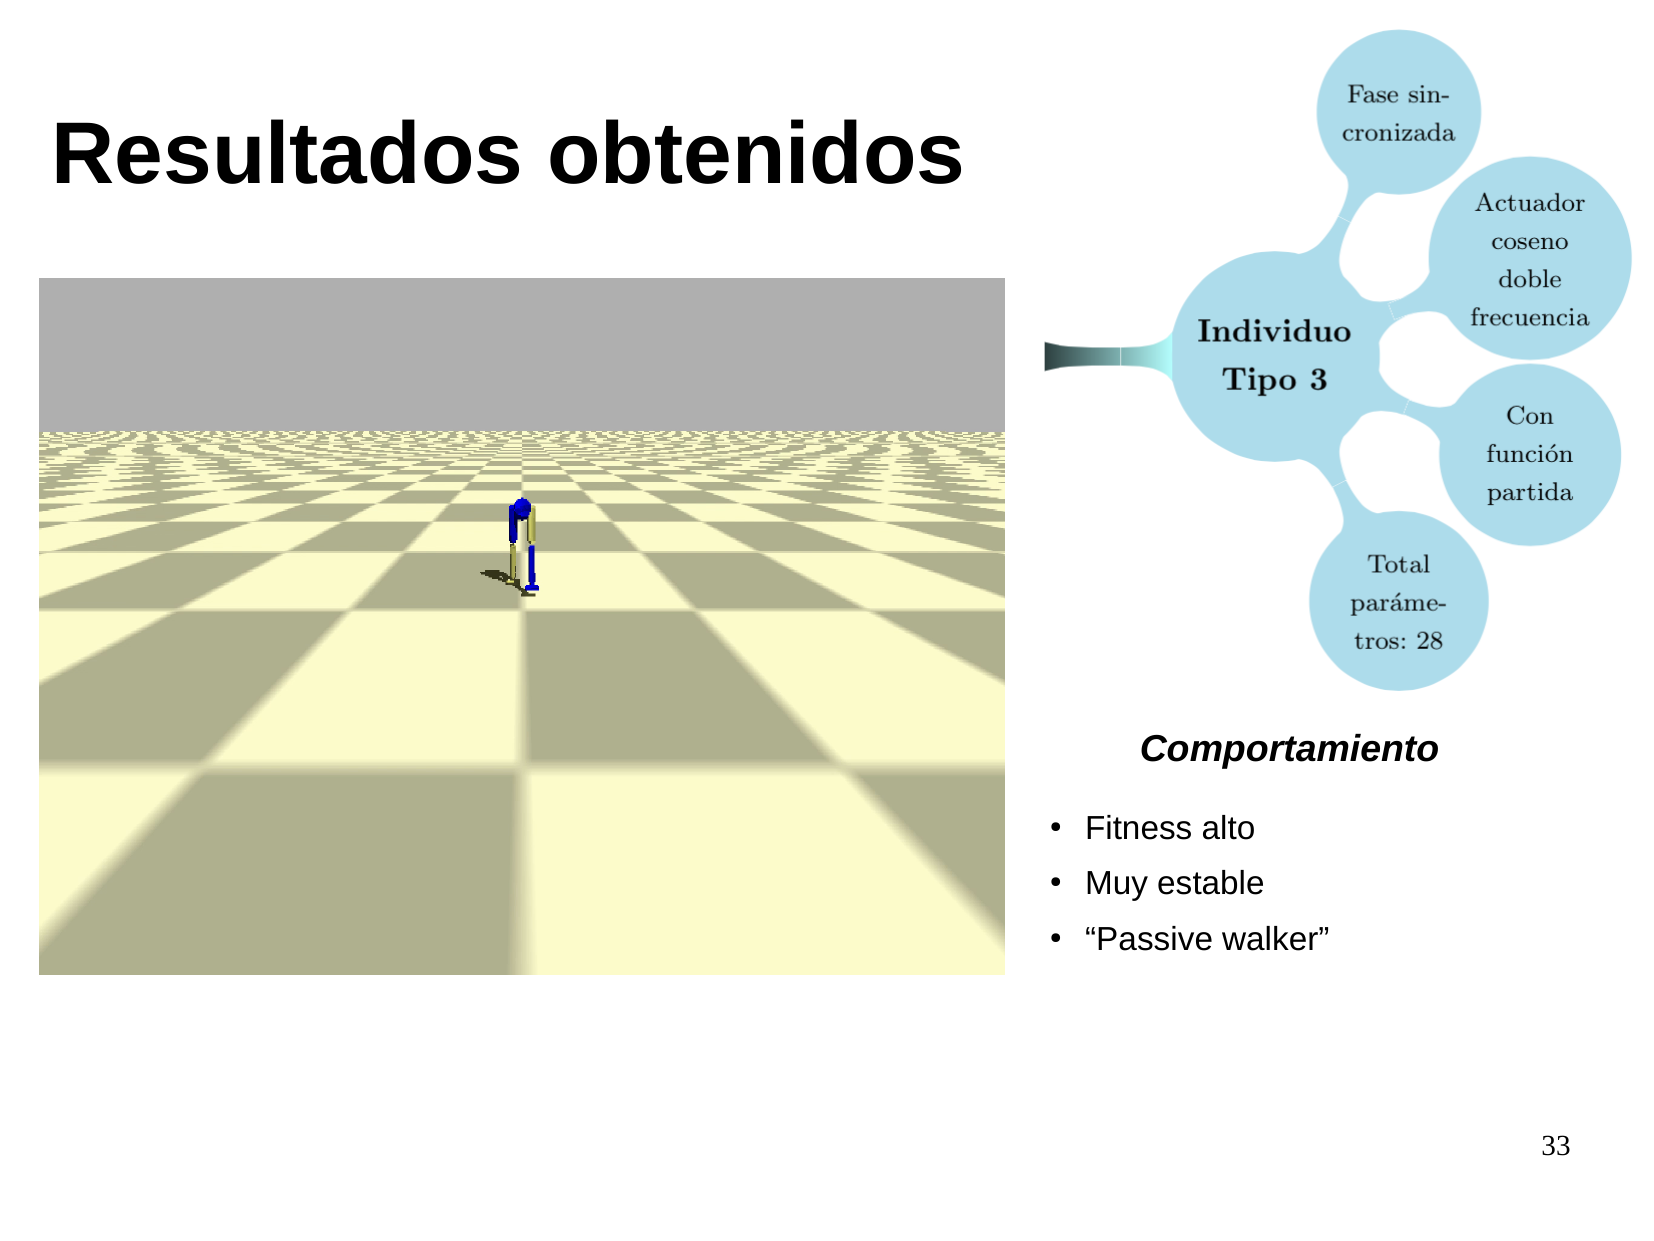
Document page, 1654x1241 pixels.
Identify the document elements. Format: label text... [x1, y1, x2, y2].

text_box Comportamiento [1125, 720, 1531, 777]
text_box Fitness alto Muy estable “Passive walker” [1035, 783, 1486, 948]
picture [1044, 15, 1652, 706]
title Resultados obtenidos [17, 49, 1001, 257]
text_box [38, 278, 1246, 1006]
